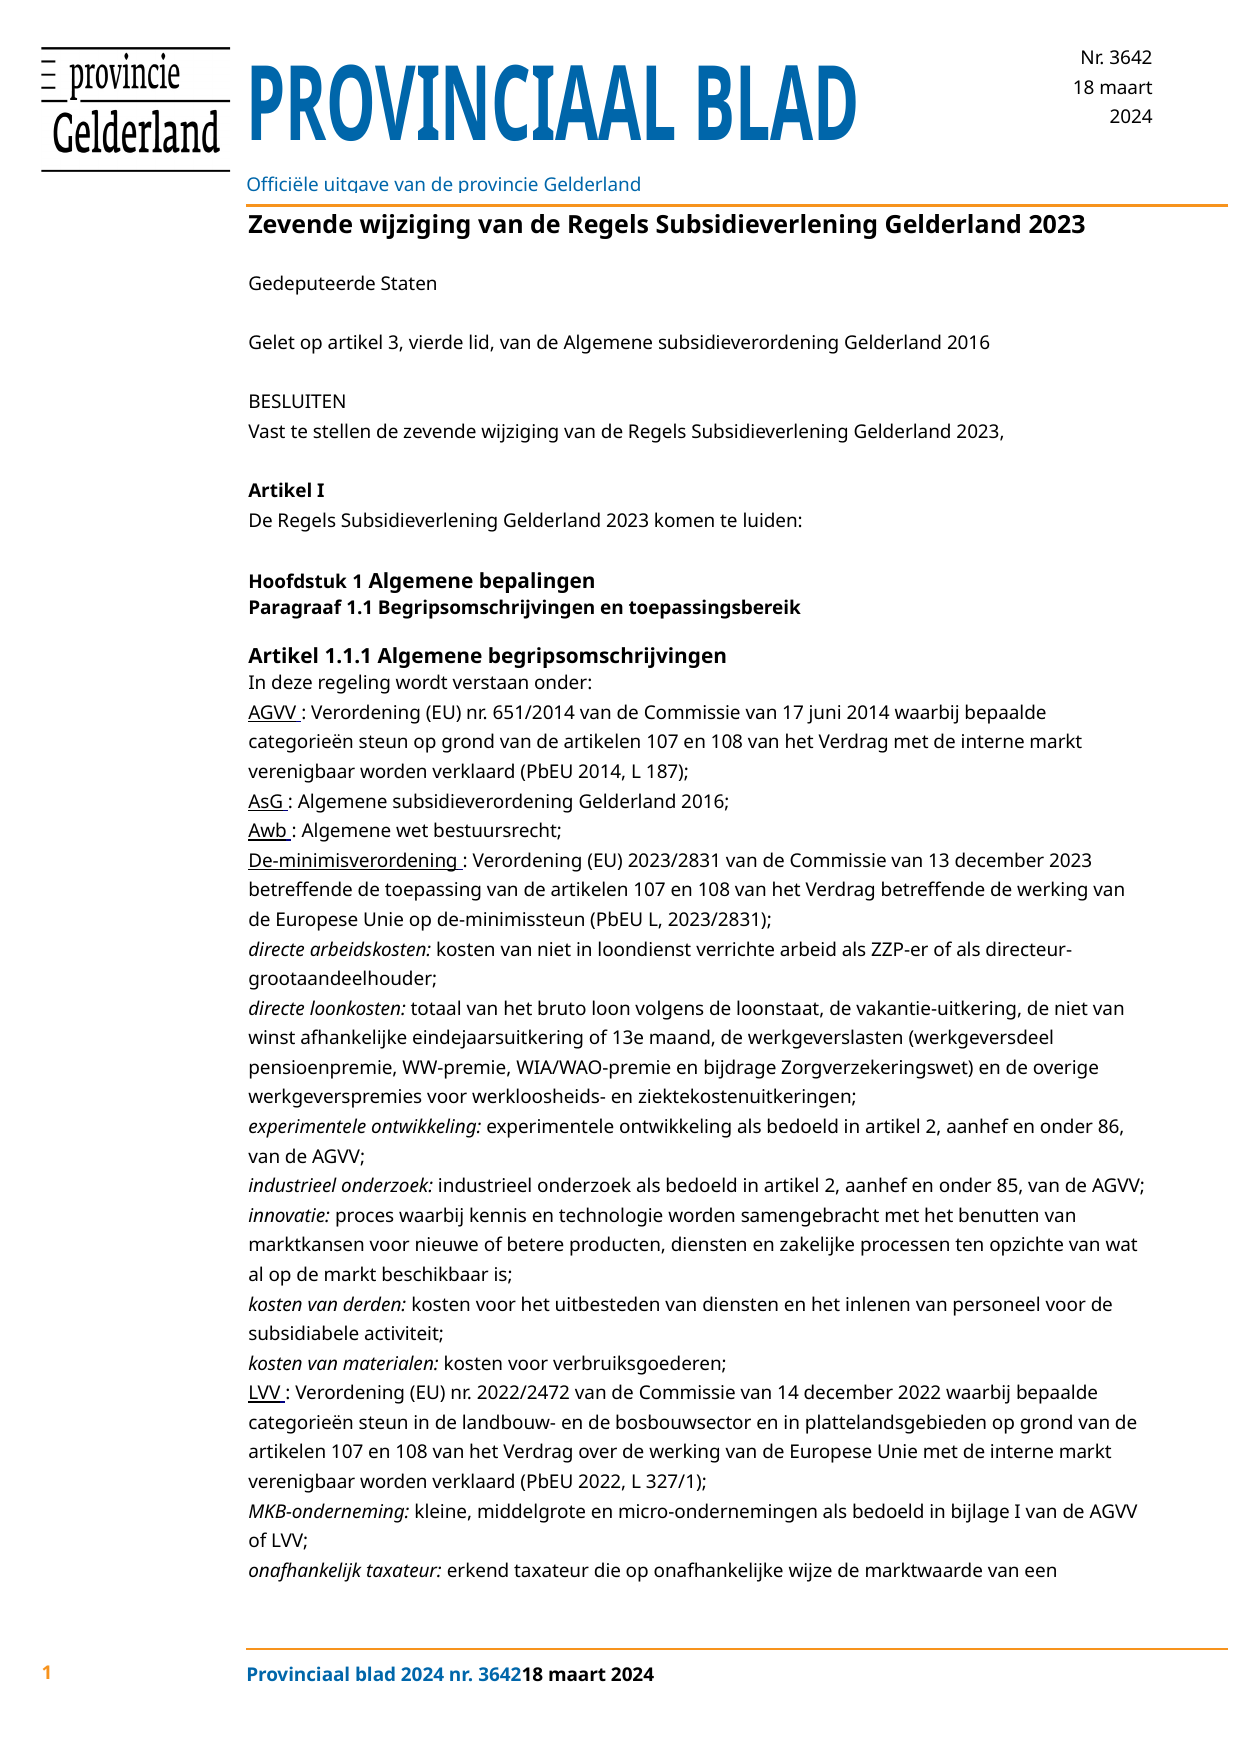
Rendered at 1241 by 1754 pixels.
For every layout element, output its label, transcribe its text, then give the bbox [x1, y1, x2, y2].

text onafhankelijk taxateur: erkend taxateur die op onafhankelijke wijze de marktwaarde van een [248, 1557, 1152, 1583]
text De-minimisverordening : Verordening (EU) 2023/2831 van de Commissie van 13 december 2023 betreffende de toepassing van de artikelen 107 en 108 van het Verdrag betreffende de werking van de Europese Unie op de-minimissteun (PbEU L, 2023/2831); [248, 847, 1152, 932]
text MKB-onderneming: kleine, middelgrote en micro-ondernemingen als bedoeld in bijlage I van de AGVV of LVV; [248, 1498, 1152, 1553]
text directe loonkosten: totaal van het bruto loon volgens de loonstaat, de vakantie-uitkering, de niet van winst afhankelijke eindejaarsuitkering of 13e maand, de werkgeverslasten (werkgeversdeel pensioenpremie, WW-premie, WIA/WAO-premie en bijdrage Zorgverzekeringswet) en de overige werkgeverspremies voor werkloosheids- en ziektekostenuitkeringen; [248, 995, 1152, 1109]
picture [41, 47, 231, 172]
text kosten van materialen: kosten voor verbruiksgoederen; [248, 1350, 1152, 1376]
text industrieel onderzoek: industrieel onderzoek als bedoeld in artikel 2, aanhef en onder 85, van de AGVV; [248, 1172, 1152, 1198]
text Paragraaf 1.1 Begripsomschrijvingen en toepassingsbereik [248, 594, 1152, 620]
text Vast te stellen de zevende wijziging van de Regels Subsidieverlening Gelderland 2023, [248, 418, 1152, 444]
text Gelet op artikel 3, vierde lid, van de Algemene subsidieverordening Gelderland 2016 [248, 329, 1152, 355]
text Zevende wijziging van de Regels Subsidieverlening Gelderland 2023 [248, 207, 1152, 241]
text Artikel 1.1.1 Algemene begripsomschrijvingen [248, 641, 1152, 669]
text AGVV : Verordening (EU) nr. 651/2014 van de Commissie van 17 juni 2014 waarbij bepaalde categorieën steun op grond van de artikelen 107 en 108 van het Verdrag met de interne markt verenigbaar worden verklaard (PbEU 2014, L 187); [248, 699, 1152, 784]
text directe arbeidskosten: kosten van niet in loondienst verrichte arbeid als ZZP-er of als directeur-grootaandeelhouder; [248, 936, 1152, 991]
text BESLUITEN [248, 389, 1152, 414]
text In deze regeling wordt verstaan onder: [248, 669, 1152, 695]
text kosten van derden: kosten voor het uitbesteden van diensten en het inlenen van personeel voor de subsidiabele activiteit; [248, 1291, 1152, 1346]
text innovatie: proces waarbij kennis en technologie worden samengebracht met het benutten van marktkansen voor nieuwe of betere producten, diensten en zakelijke processen ten opzichte van wat al op de markt beschikbaar is; [248, 1202, 1152, 1287]
text Artikel I [248, 477, 1152, 503]
text Hoofdstuk 1 Algemene bepalingen [248, 566, 1152, 594]
text AsG : Algemene subsidieverordening Gelderland 2016; [248, 788, 1152, 814]
text De Regels Subsidieverlening Gelderland 2023 komen te luiden: [248, 507, 1152, 533]
text experimentele ontwikkeling: experimentele ontwikkeling als bedoeld in artikel 2, aanhef en onder 86, van de AGVV; [248, 1113, 1152, 1169]
text LVV : Verordening (EU) nr. 2022/2472 van de Commissie van 14 december 2022 waarbij bepaalde categorieën steun in de landbouw- en de bosbouwsector en in plattelandsgebieden op grond van de artikelen 107 en 108 van het Verdrag over de werking van de Europese Unie met de interne markt verenigbaar worden verklaard (PbEU 2022, L 327/1); [248, 1379, 1152, 1494]
text Gedeputeerde Staten [248, 270, 1152, 296]
text Awb : Algemene wet bestuursrecht; [248, 817, 1152, 843]
